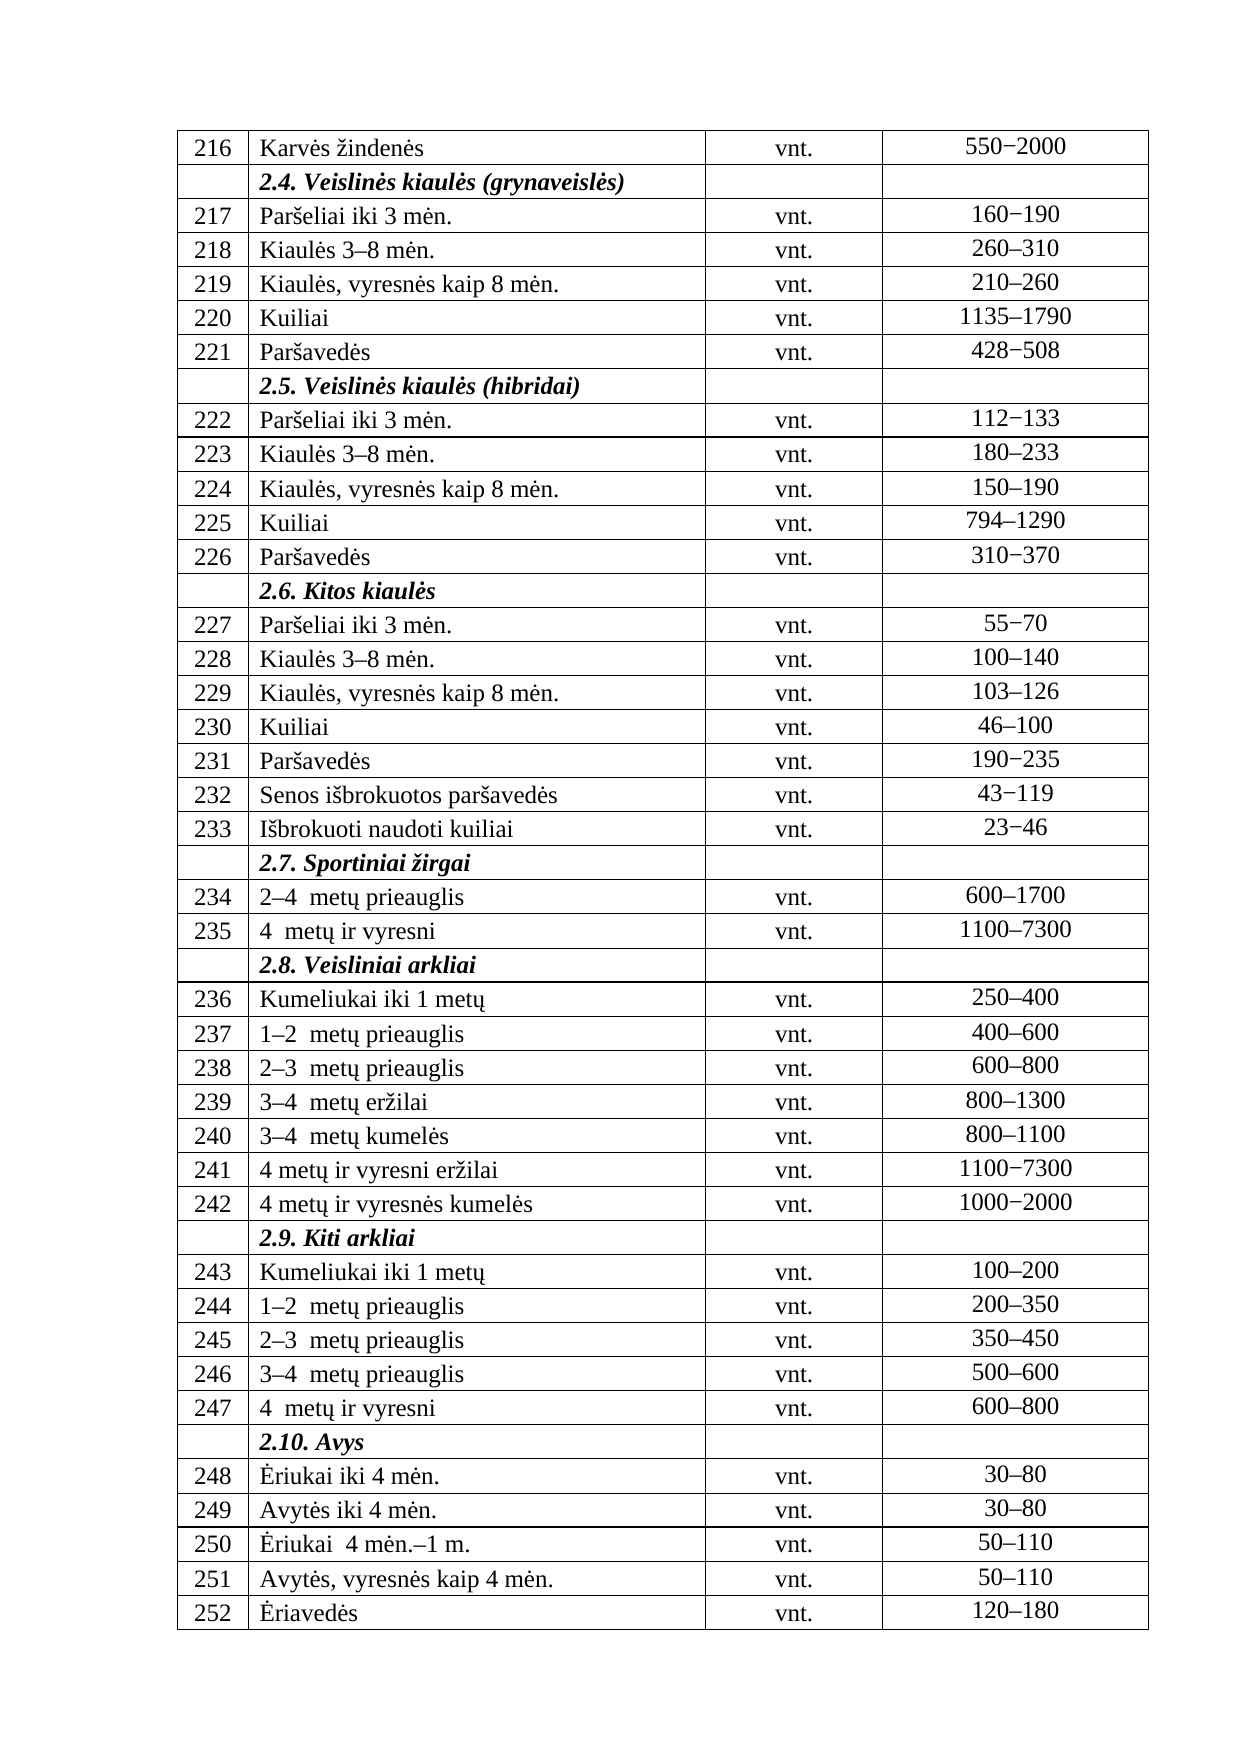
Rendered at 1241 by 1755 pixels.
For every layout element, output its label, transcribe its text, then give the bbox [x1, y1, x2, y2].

table_cell 247 [178, 1391, 248, 1424]
table_cell 600–800 [883, 1391, 1148, 1424]
table_cell 2.7. Sportiniai žirgai [249, 846, 705, 879]
table_cell [883, 574, 1148, 607]
table_cell 600–800 [883, 1051, 1148, 1084]
table_cell vnt. [706, 983, 882, 1016]
table_cell [883, 949, 1148, 981]
table_cell 242 [178, 1187, 248, 1220]
table_cell vnt. [706, 1391, 882, 1424]
table_cell 250 [178, 1528, 248, 1561]
table_cell 50–110 [883, 1528, 1148, 1561]
table_cell 228 [178, 642, 248, 675]
table_cell 243 [178, 1255, 248, 1288]
table_cell 230 [178, 710, 248, 743]
table_cell 46–100 [883, 710, 1148, 743]
table_cell 350–450 [883, 1323, 1148, 1356]
table_cell 219 [178, 267, 248, 300]
table_cell [883, 1425, 1148, 1458]
table_cell 239 [178, 1085, 248, 1118]
table_cell Paršeliai iki 3 mėn. [249, 199, 705, 232]
table_cell 2.10. Avys [249, 1425, 705, 1458]
table_cell 600–1700 [883, 880, 1148, 913]
table_cell 794–1290 [883, 506, 1148, 539]
table_cell 222 [178, 404, 248, 436]
table_cell vnt. [706, 880, 882, 913]
table_cell 241 [178, 1153, 248, 1186]
table_cell 231 [178, 744, 248, 777]
table_cell 112−133 [883, 404, 1148, 436]
table_cell 4 metų ir vyresni [249, 914, 705, 947]
table_cell 550−2000 [883, 131, 1148, 164]
table_cell [706, 1425, 882, 1458]
table_cell 160−190 [883, 199, 1148, 232]
table_cell 233 [178, 812, 248, 845]
table_cell 244 [178, 1289, 248, 1322]
table_cell 216 [178, 131, 248, 164]
table_cell vnt. [706, 914, 882, 947]
table_cell 1–2 metų prieauglis [249, 1289, 705, 1322]
table_cell 248 [178, 1459, 248, 1492]
table_cell vnt. [706, 1357, 882, 1390]
table_cell [178, 574, 248, 607]
table_cell vnt. [706, 438, 882, 471]
table_cell 250–400 [883, 983, 1148, 1016]
table_cell [706, 1221, 882, 1254]
table_cell vnt. [706, 1153, 882, 1186]
table_cell 180–233 [883, 438, 1148, 471]
table_cell 3–4 metų kumelės [249, 1119, 705, 1152]
table_cell [706, 369, 882, 402]
table_cell [706, 846, 882, 879]
table_cell Kiaulės, vyresnės kaip 8 mėn. [249, 676, 705, 709]
table_cell [883, 369, 1148, 402]
table_cell vnt. [706, 676, 882, 709]
table_cell Kiaulės, vyresnės kaip 8 mėn. [249, 472, 705, 504]
table_cell vnt. [706, 1494, 882, 1526]
table_cell 232 [178, 778, 248, 811]
table_cell 30–80 [883, 1459, 1148, 1492]
table_cell Ėriukai 4 mėn.–1 m. [249, 1528, 705, 1561]
table_cell 1100−7300 [883, 1153, 1148, 1186]
table_cell [178, 369, 248, 402]
table_cell vnt. [706, 710, 882, 743]
table_cell 251 [178, 1562, 248, 1594]
table_cell 223 [178, 438, 248, 471]
table_cell [883, 846, 1148, 879]
table_cell 221 [178, 335, 248, 368]
table_cell Avytės, vyresnės kaip 4 mėn. [249, 1562, 705, 1594]
table_cell Avytės iki 4 mėn. [249, 1494, 705, 1526]
table_cell Kiaulės 3–8 mėn. [249, 438, 705, 471]
table_cell 1135–1790 [883, 301, 1148, 334]
table_cell 1100–7300 [883, 914, 1148, 947]
table_cell Kumeliukai iki 1 metų [249, 1255, 705, 1288]
table_cell vnt. [706, 1085, 882, 1118]
table_cell 224 [178, 472, 248, 504]
table_cell 1000−2000 [883, 1187, 1148, 1220]
table_cell vnt. [706, 472, 882, 504]
table_cell 229 [178, 676, 248, 709]
table_cell vnt. [706, 267, 882, 300]
table_cell 227 [178, 608, 248, 641]
table_cell Paršavedės [249, 744, 705, 777]
table_cell 50–110 [883, 1562, 1148, 1594]
table_cell vnt. [706, 1255, 882, 1288]
table_cell 30–80 [883, 1494, 1148, 1526]
table_cell 800–1300 [883, 1085, 1148, 1118]
table_cell 225 [178, 506, 248, 539]
table_cell 400–600 [883, 1017, 1148, 1049]
table_cell 100–140 [883, 642, 1148, 675]
table_cell vnt. [706, 744, 882, 777]
table_cell 1–2 metų prieauglis [249, 1017, 705, 1049]
table_cell 3–4 metų prieauglis [249, 1357, 705, 1390]
table_cell 226 [178, 540, 248, 573]
table_cell 500–600 [883, 1357, 1148, 1390]
table_cell vnt. [706, 778, 882, 811]
table_cell vnt. [706, 608, 882, 641]
table_cell vnt. [706, 1562, 882, 1594]
table_cell 2–3 metų prieauglis [249, 1323, 705, 1356]
table_cell 240 [178, 1119, 248, 1152]
table_cell 428−508 [883, 335, 1148, 368]
table_cell 103–126 [883, 676, 1148, 709]
table_cell Kiaulės, vyresnės kaip 8 mėn. [249, 267, 705, 300]
table_cell Paršavedės [249, 335, 705, 368]
table_cell 4 metų ir vyresni eržilai [249, 1153, 705, 1186]
table_cell 2.6. Kitos kiaulės [249, 574, 705, 607]
table_cell 245 [178, 1323, 248, 1356]
table_cell vnt. [706, 1187, 882, 1220]
table_cell Kiaulės 3–8 mėn. [249, 233, 705, 266]
table_cell [178, 949, 248, 981]
table_cell 200–350 [883, 1289, 1148, 1322]
table_cell [178, 1221, 248, 1254]
table_cell [178, 165, 248, 198]
table_cell 210–260 [883, 267, 1148, 300]
table_cell Kuiliai [249, 506, 705, 539]
table_cell 2.4. Veislinės kiaulės (grynaveislės) [249, 165, 705, 198]
table_cell 3–4 metų eržilai [249, 1085, 705, 1118]
table_cell vnt. [706, 506, 882, 539]
table_cell [178, 1425, 248, 1458]
table_cell 260–310 [883, 233, 1148, 266]
table_cell vnt. [706, 540, 882, 573]
table_cell Kuiliai [249, 710, 705, 743]
table_cell vnt. [706, 301, 882, 334]
table_cell 100–200 [883, 1255, 1148, 1288]
table_cell 252 [178, 1596, 248, 1629]
table_cell vnt. [706, 1051, 882, 1084]
table_cell 2.9. Kiti arkliai [249, 1221, 705, 1254]
table_cell 800–1100 [883, 1119, 1148, 1152]
table_cell vnt. [706, 1289, 882, 1322]
table_cell 2–4 metų prieauglis [249, 880, 705, 913]
table_cell 43−119 [883, 778, 1148, 811]
table_cell Paršeliai iki 3 mėn. [249, 404, 705, 436]
table_cell 236 [178, 983, 248, 1016]
table_cell [883, 165, 1148, 198]
table_cell Paršeliai iki 3 mėn. [249, 608, 705, 641]
table_cell 217 [178, 199, 248, 232]
table_cell Ėriavedės [249, 1596, 705, 1629]
table_cell 237 [178, 1017, 248, 1049]
table_cell 4 metų ir vyresnės kumelės [249, 1187, 705, 1220]
table_cell 238 [178, 1051, 248, 1084]
table_cell 2.8. Veisliniai arkliai [249, 949, 705, 981]
table_cell [706, 165, 882, 198]
table_cell [178, 846, 248, 879]
table_cell 150–190 [883, 472, 1148, 504]
table_cell vnt. [706, 1119, 882, 1152]
table_cell 190−235 [883, 744, 1148, 777]
table_cell Paršavedės [249, 540, 705, 573]
table_cell vnt. [706, 1323, 882, 1356]
table_cell 55−70 [883, 608, 1148, 641]
table_cell 235 [178, 914, 248, 947]
table_cell 23−46 [883, 812, 1148, 845]
table_cell 234 [178, 880, 248, 913]
table_cell vnt. [706, 233, 882, 266]
table_cell Senos išbrokuotos paršavedės [249, 778, 705, 811]
table_cell Išbrokuoti naudoti kuiliai [249, 812, 705, 845]
table_cell vnt. [706, 1528, 882, 1561]
table_cell vnt. [706, 642, 882, 675]
table_cell vnt. [706, 1459, 882, 1492]
table_cell vnt. [706, 335, 882, 368]
table_cell Kuiliai [249, 301, 705, 334]
table_cell vnt. [706, 199, 882, 232]
table_cell Kiaulės 3–8 mėn. [249, 642, 705, 675]
table_cell 2.5. Veislinės kiaulės (hibridai) [249, 369, 705, 402]
table_cell 220 [178, 301, 248, 334]
table_cell Kumeliukai iki 1 metų [249, 983, 705, 1016]
table_cell [706, 574, 882, 607]
table_cell 4 metų ir vyresni [249, 1391, 705, 1424]
table_cell 120–180 [883, 1596, 1148, 1629]
table_cell 2–3 metų prieauglis [249, 1051, 705, 1084]
table_cell vnt. [706, 1596, 882, 1629]
table_cell Karvės žindenės [249, 131, 705, 164]
table_cell 218 [178, 233, 248, 266]
table_cell vnt. [706, 404, 882, 436]
table_cell vnt. [706, 812, 882, 845]
table_cell vnt. [706, 1017, 882, 1049]
table_cell 246 [178, 1357, 248, 1390]
table_cell Ėriukai iki 4 mėn. [249, 1459, 705, 1492]
table_cell 249 [178, 1494, 248, 1526]
table_cell vnt. [706, 131, 882, 164]
table_cell [706, 949, 882, 981]
table_cell [883, 1221, 1148, 1254]
table_cell 310−370 [883, 540, 1148, 573]
